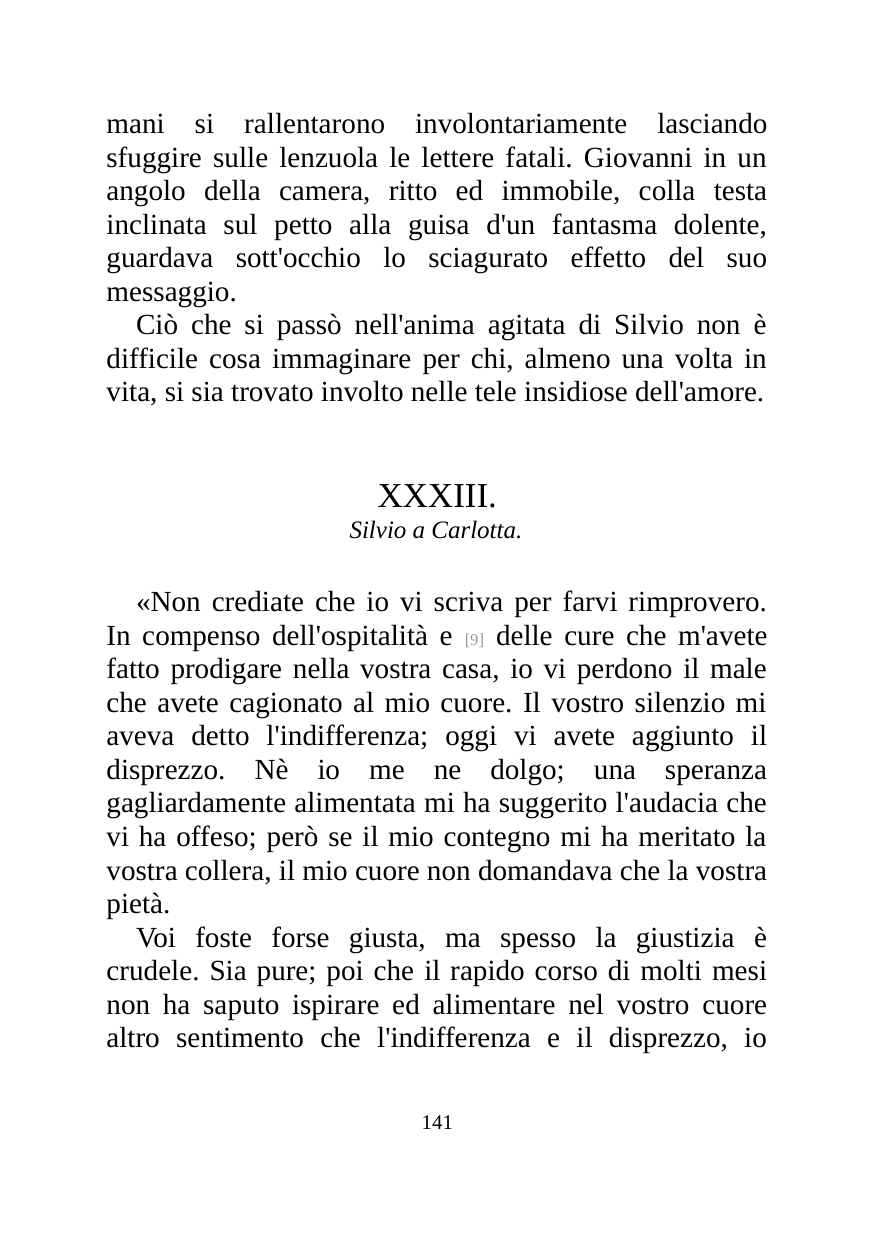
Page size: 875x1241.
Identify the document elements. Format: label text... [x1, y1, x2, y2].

text Ciò che si passò nell'anima agitata di Silvio non è difficile cosa immaginare per chi, almeno una volta in vita, si sia trovato involto nelle tele insidiose dell'amore. [106, 307, 768, 408]
subtitle Silvio a Carlotta. [106, 515, 768, 544]
text Voi foste forse giusta, ma spesso la giustizia è crudele. Sia pure; poi che il rapido corso di molti mesi non ha saputo ispirare ed alimentare nel vostro cuore altro sentimento che l'indifferenza e il disprezzo, io [106, 920, 768, 1054]
subtitle XXXIII. [106, 475, 768, 515]
text mani si rallentarono involontariamente lasciando sfuggire sulle lenzuola le lettere fatali. Giovanni in un angolo della camera, ritto ed immobile, colla testa inclinata sul petto alla guisa d'un fantasma dolente, guardava sott'occhio lo sciagurato effetto del suo messaggio. [106, 106, 768, 307]
text «Non crediate che io vi scriva per farvi rimprovero. In compenso dell'ospitalità e [9] delle cure che m'avete fatto prodigare nella vostra casa, io vi perdono il male che avete cagionato al mio cuore. Il vostro silenzio mi aveva detto l'indifferenza; oggi vi avete aggiunto il disprezzo. Nè io me ne dolgo; una speranza gagliardamente alimentata mi ha suggerito l'audacia che vi ha offeso; però se il mio contegno mi ha meritato la vostra collera, il mio cuore non domandava che la vostra pietà. [106, 584, 768, 920]
